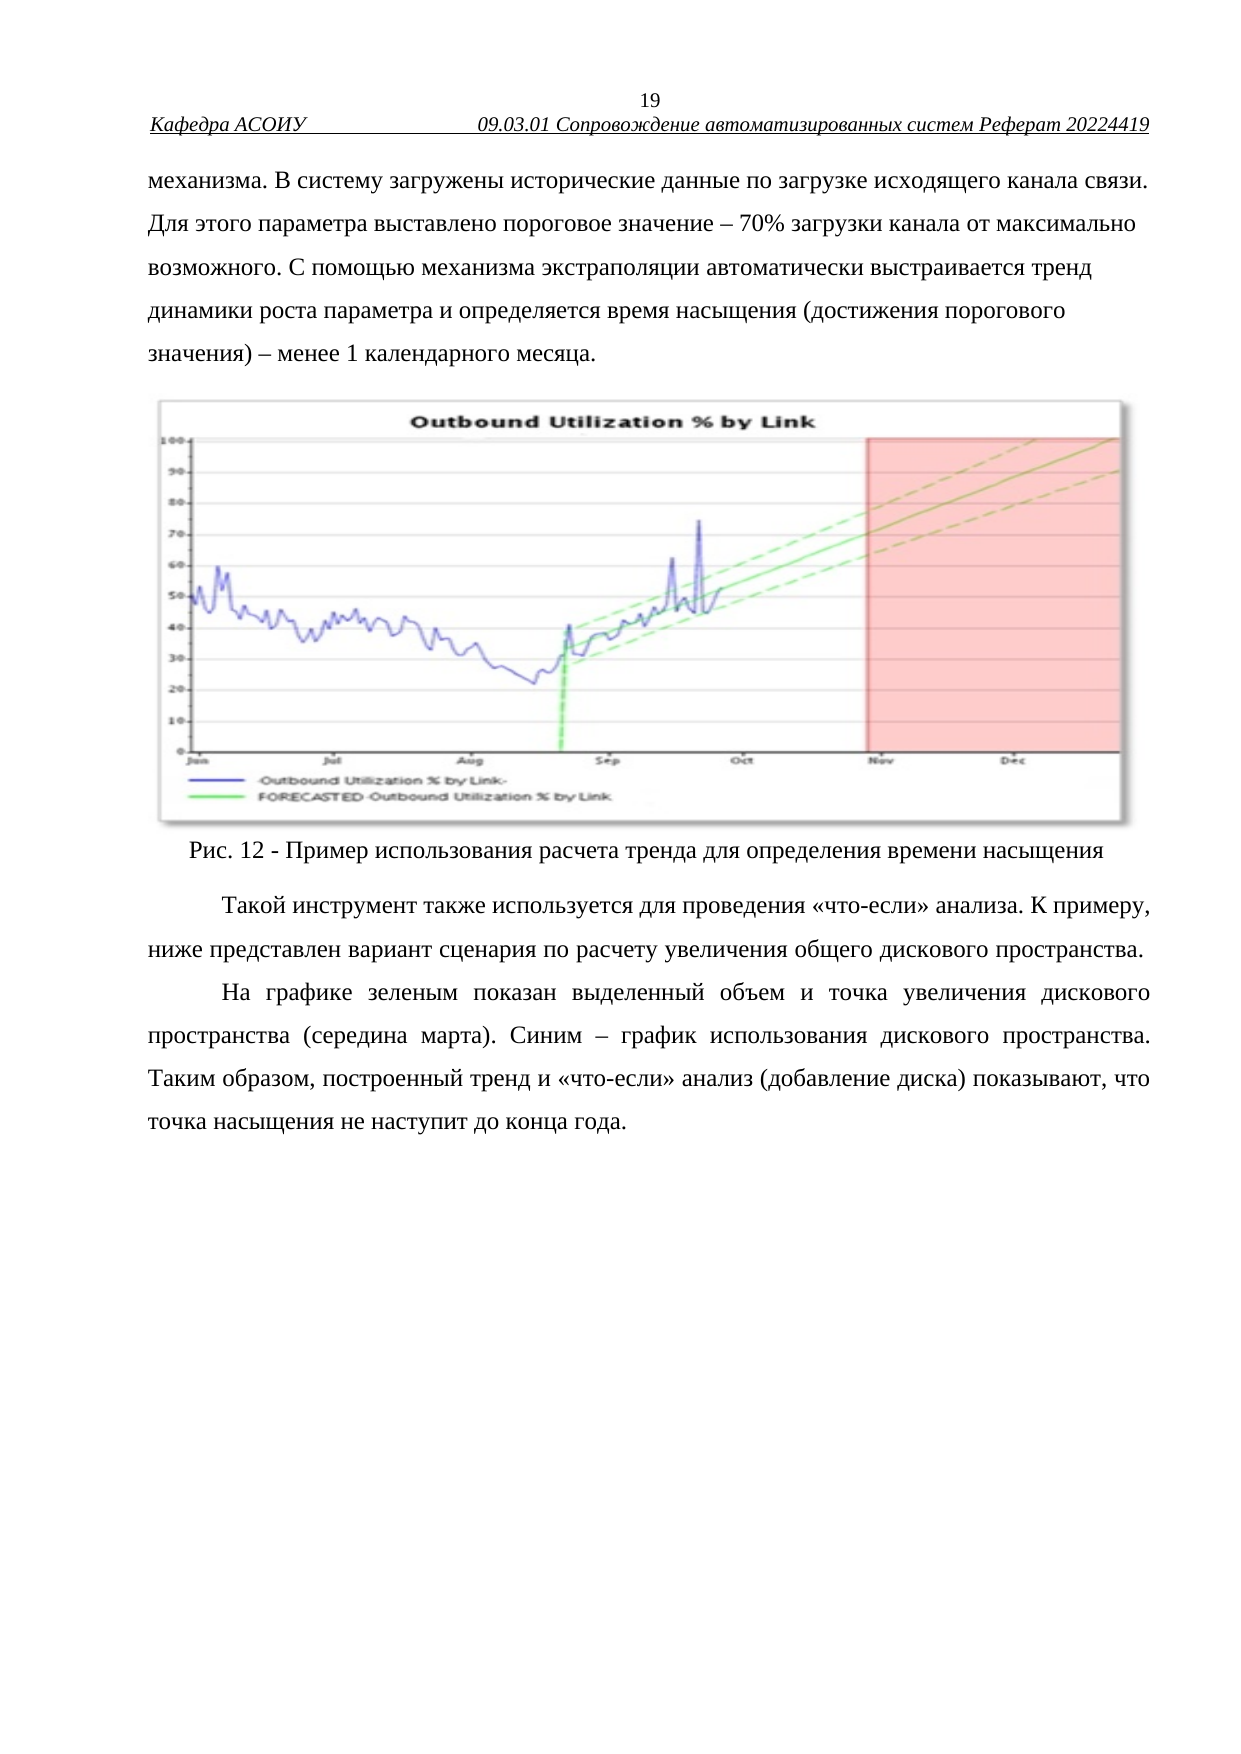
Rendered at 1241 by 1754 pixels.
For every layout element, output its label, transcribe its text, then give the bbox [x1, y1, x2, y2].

picture [147, 393, 1145, 836]
text Рис. 12 - Пример использования расчета тренда для определения времени насыщения [148, 836, 1145, 864]
text Такой инструмент также используется для проведения «что-если» анализа. К примеру, ниже представлен вариант сценария по расчету увеличения общего дискового пространства. На графике зеленым показан выделенный объем и точка увеличения дискового пространства (середина марта). Синим – график использования дискового пространства. Таким образом, построенный тренд и «что-если» анализ (добавление диска) показывают, что точка насыщения не наступит до конца года. [148, 381, 1152, 1135]
text механизма. В систему загружены исторические данные по загрузке исходящего канала связи. Для этого параметра выставлено пороговое значение – 70% загрузки канала от максимально возможного. С помощью механизма экстраполяции автоматически выстраивается тренд динамики роста параметра и определяется время насыщения (достижения порогового значения) – менее 1 календарного месяца. [148, 165, 1152, 367]
